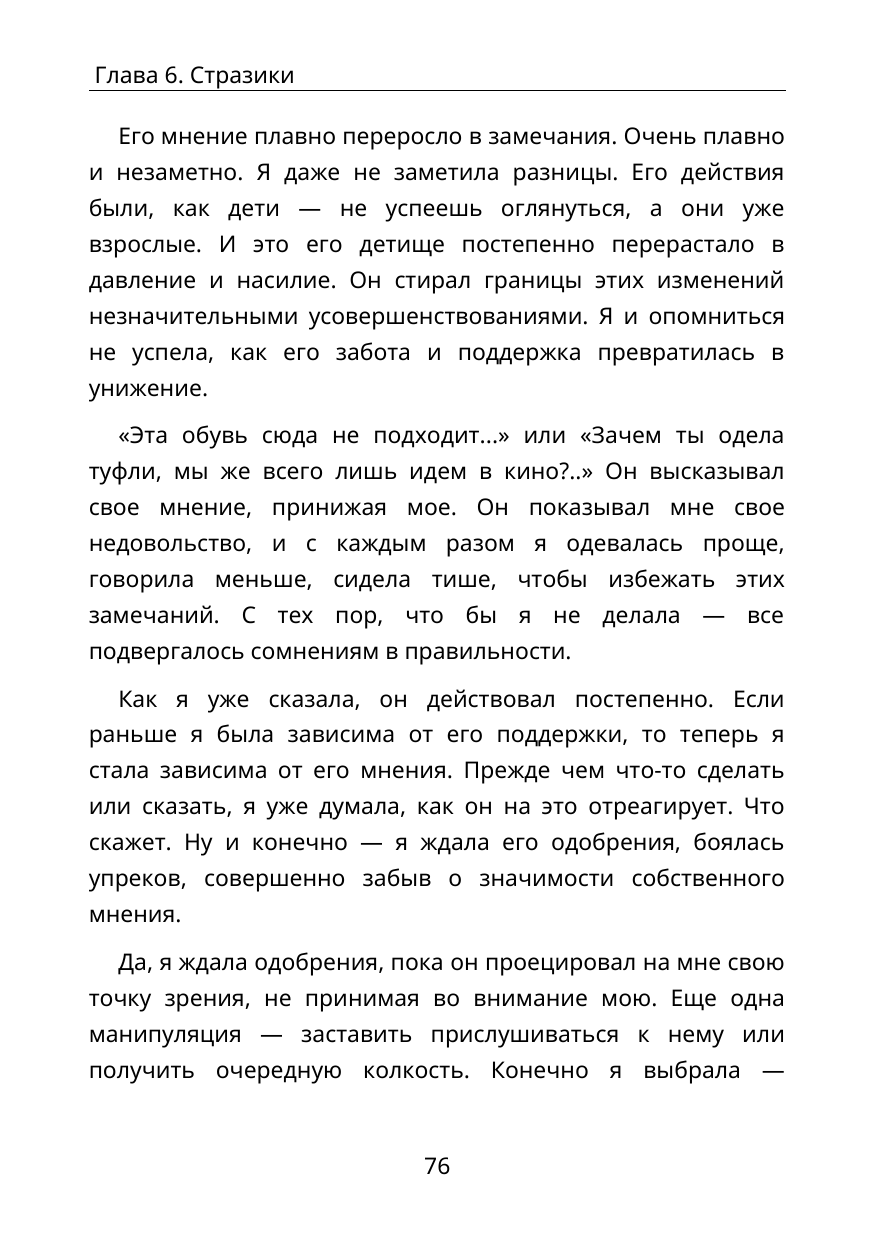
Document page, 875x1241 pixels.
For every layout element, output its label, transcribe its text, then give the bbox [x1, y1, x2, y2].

text Да, я ждала одобрения, пока он проецировал на мне свою точку зрения, не принимая во внимание мою. Еще одна манипуляция — заставить прислушиваться к нему или получить очередную колкость. Конечно я выбрала — [88, 946, 786, 1085]
text Его мнение плавно переросло в замечания. Очень плавно и незаметно. Я даже не заметила разницы. Его действия были, как дети — не успеешь оглянуться, а они уже взрослые. И это его детище постепенно перерастало в давление и насилие. Он стирал границы этих изменений незначительными усовершенствованиями. Я и опомниться не успела, как его забота и поддержка превратилась в унижение. [88, 120, 786, 403]
text Как я уже сказала, он действовал постепенно. Если раньше я была зависима от его поддержки, то теперь я стала зависима от его мнения. Прежде чем что-то сделать или сказать, я уже думала, как он на это отреагирует. Что скажет. Ну и конечно — я ждала его одобрения, боялась упреков, совершенно забыв о значимости собственного мнения. [88, 682, 786, 929]
text «Эта обувь сюда не подходит...» или «Зачем ты одела туфли, мы же всего лишь идем в кино?..» Он высказывал свое мнение, принижая мое. Он показывал мне свое недовольство, и с каждым разом я одевалась проще, говорила меньше, сидела тише, чтобы избежать этих замечаний. С тех пор, что бы я не делала — все подвергалось сомнениям в правильности. [88, 419, 786, 666]
